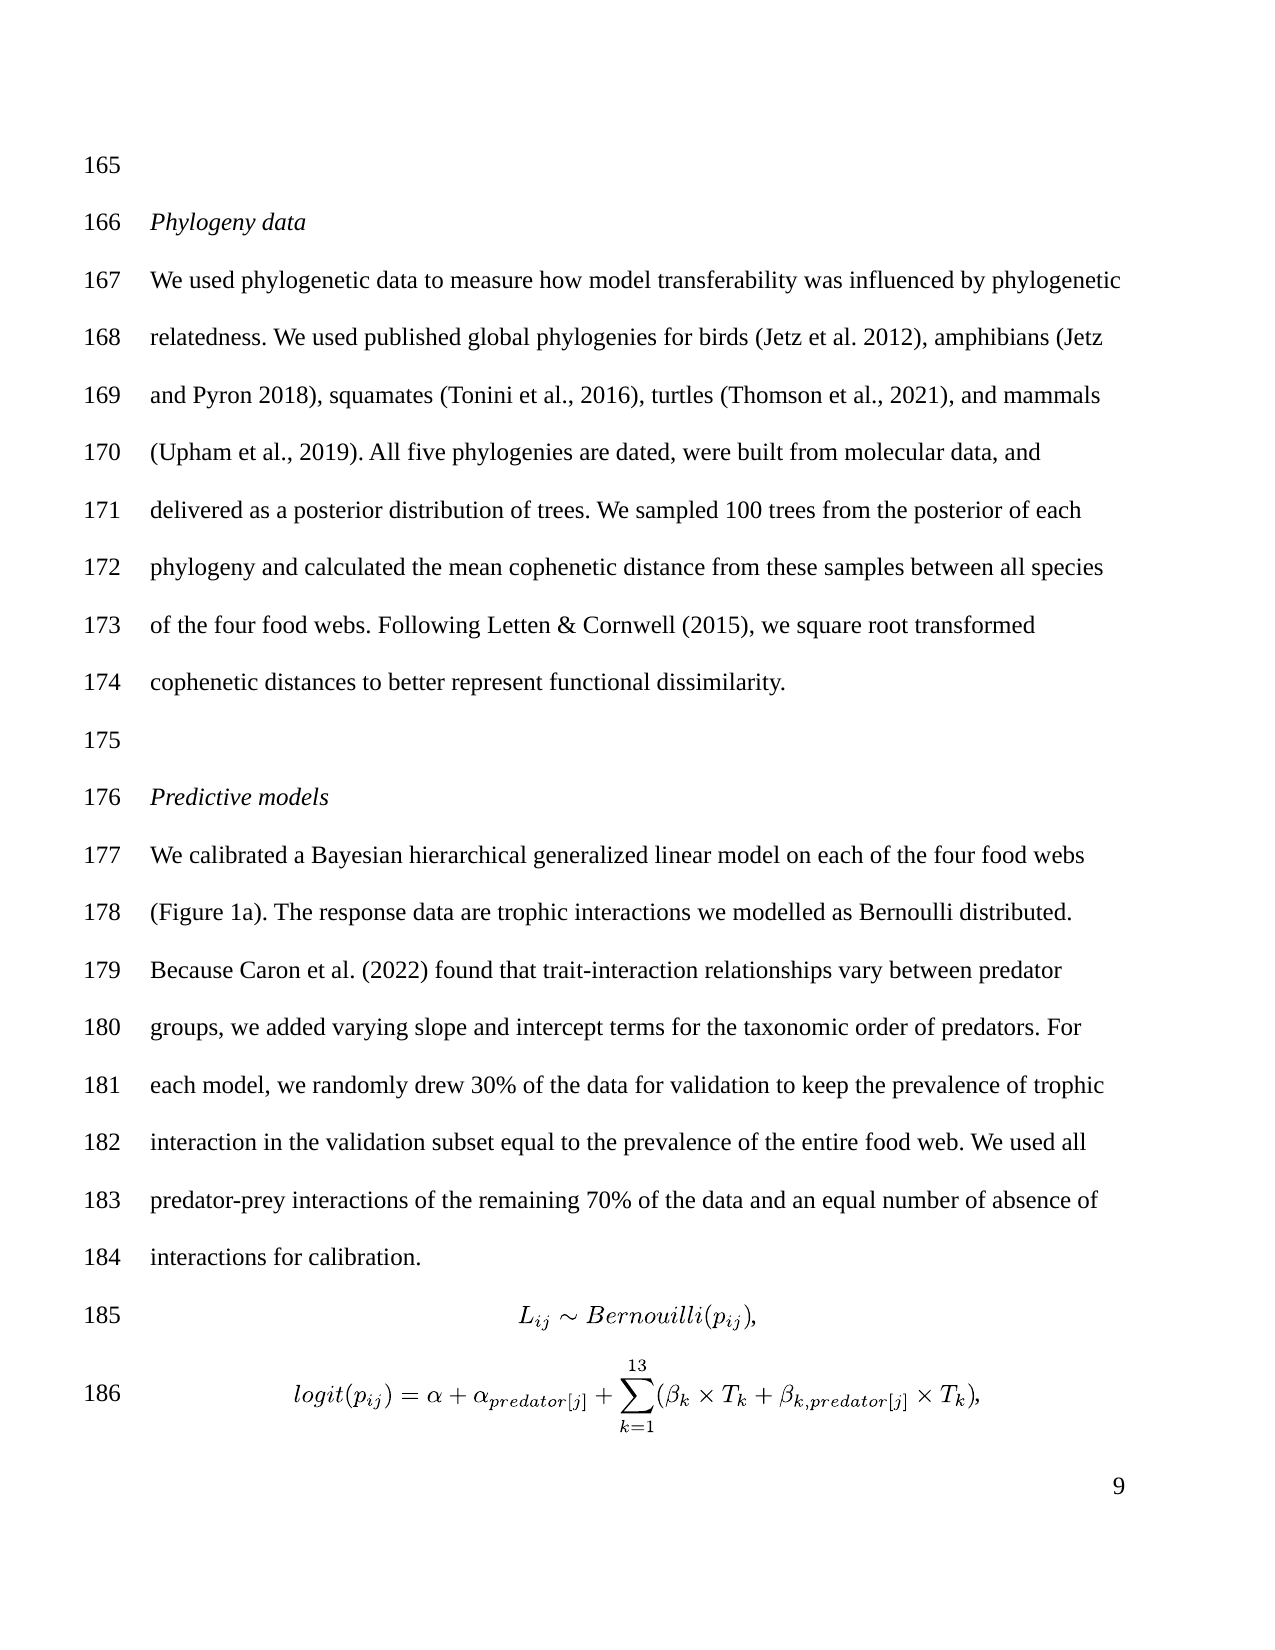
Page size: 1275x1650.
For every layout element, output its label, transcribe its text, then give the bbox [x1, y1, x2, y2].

text Phylogeny data [150, 207, 1125, 236]
text , [150, 1300, 1125, 1331]
text We used phylogenetic data to measure how model transferability was influenced by phylogenetic relatedness. We used published global phylogenies for birds (Jetz et al. 2012), amphibians (Jetz and Pyron 2018), squamates (Tonini et al., 2016), turtles (Thomson et al., 2021), and mammals (Upham et al., 2019). All five phylogenies are dated, were built from molecular data, and delivered as a posterior distribution of trees. We sampled 100 trees from the posterior of each phylogeny and calculated the mean cophenetic distance from these samples between all species of the four food webs. Following Letten & Cornwell (2015), we square root transformed cophenetic distances to better represent functional dissimilarity. [150, 265, 1125, 696]
text Predictive models [150, 782, 1125, 811]
text , [645, 1359, 1125, 1432]
text We calibrated a Bayesian hierarchical generalized linear model on each of the four food webs (Figure 1a). The response data are trophic interactions we modelled as Bernoulli distributed. Because Caron et al. (2022) found that trait-interaction relationships vary between predator groups, we added varying slope and intercept terms for the taxonomic order of predators. For each model, we randomly drew 30% of the data for validation to keep the prevalence of trophic interaction in the validation subset equal to the prevalence of the entire food web. We used all predator-prey interactions of the remaining 70% of the data and an equal number of absence of interactions for calibration. [150, 840, 1125, 1271]
text [150, 1359, 631, 1432]
